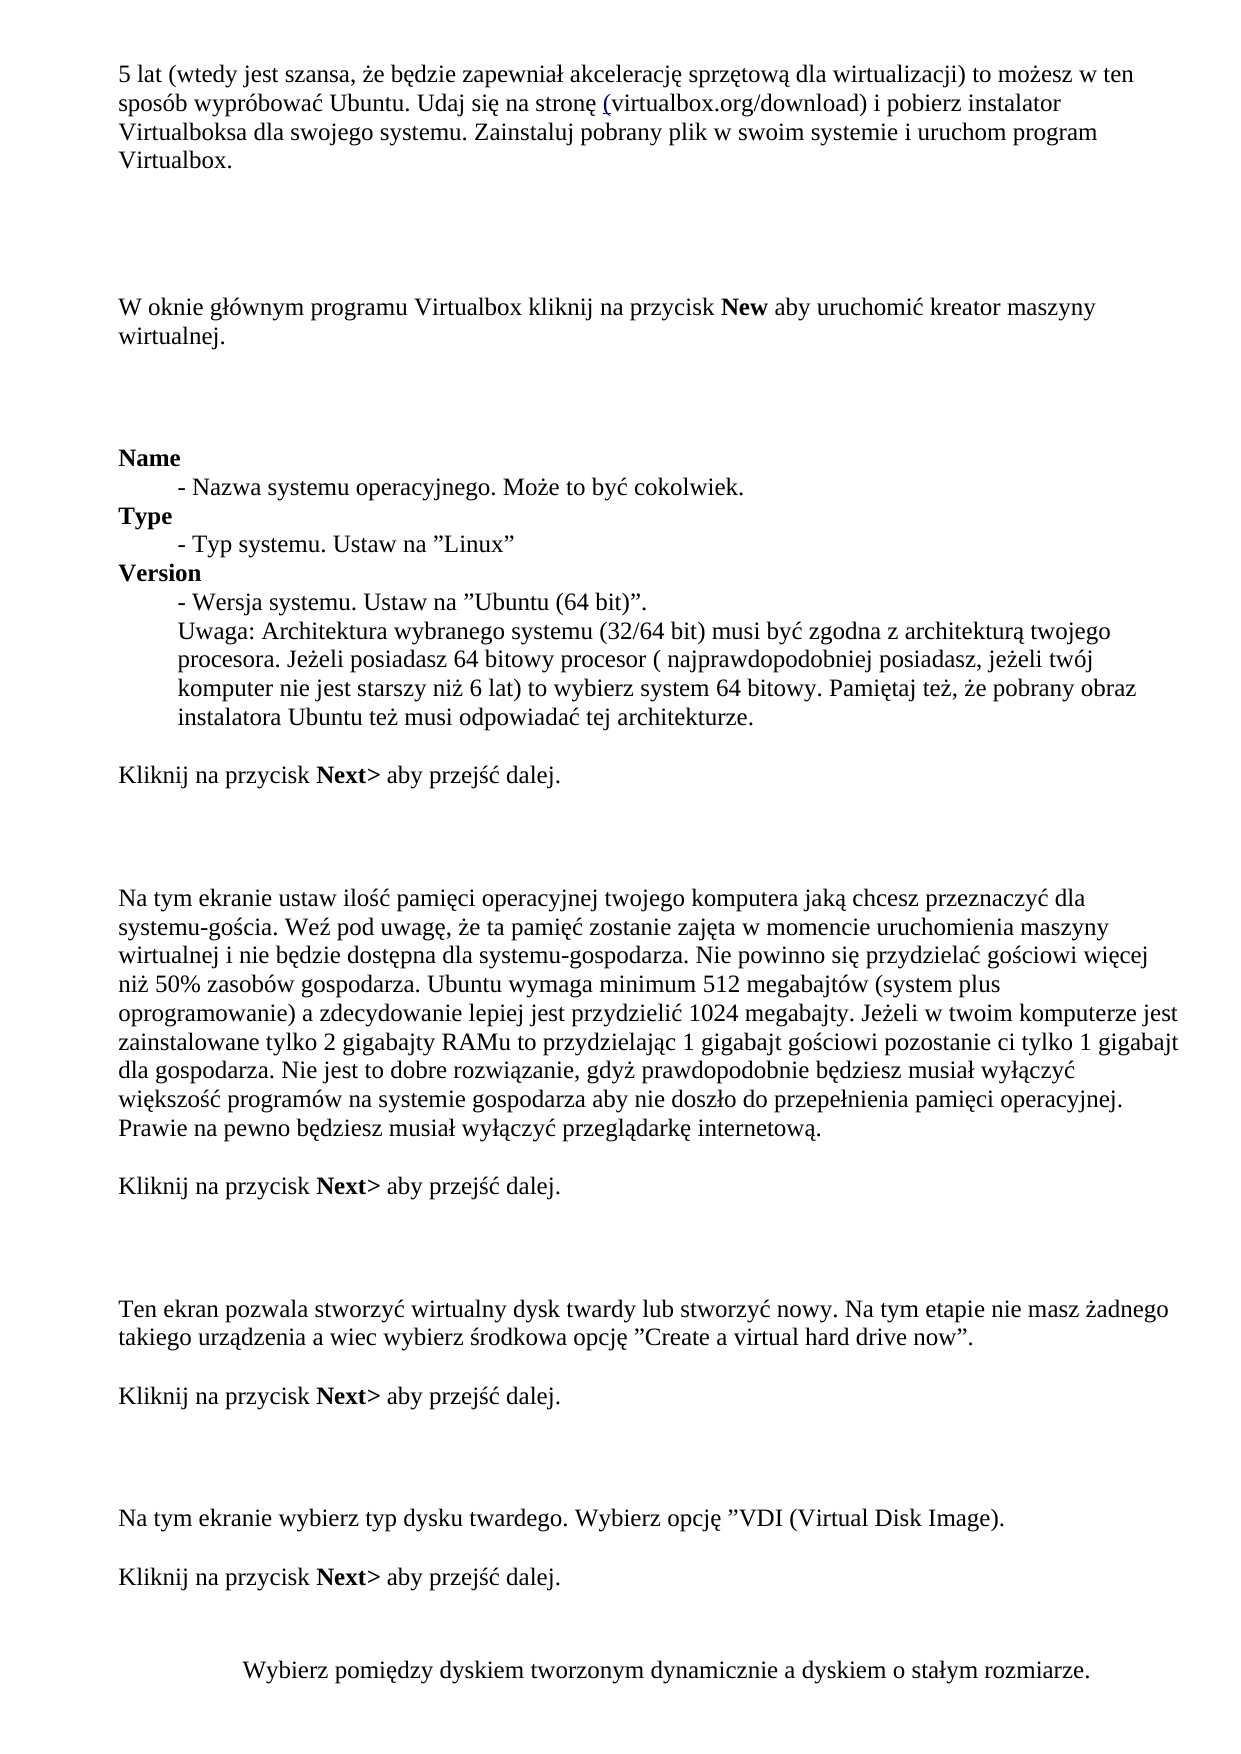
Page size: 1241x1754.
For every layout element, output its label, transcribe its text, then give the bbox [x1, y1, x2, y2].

text Kliknij na przycisk Next> aby przejść dalej. [118, 1562, 1181, 1590]
text Kliknij na przycisk Next> aby przejść dalej. [118, 760, 1181, 789]
text W oknie głównym programu Virtualbox kliknij na przycisk New aby uruchomić kreator maszyny wirtualnej. [118, 292, 1181, 349]
text Na tym ekranie wybierz typ dysku twardego. Wybierz opcję ”VDI (Virtual Disk Image). [118, 1503, 1181, 1532]
text Kliknij na przycisk Next> aby przejść dalej. [118, 1381, 1181, 1409]
list - Typ systemu. Ustaw na ”Linux” [177, 529, 1181, 558]
subtitle Version [118, 558, 1181, 587]
subtitle Type [118, 501, 1181, 529]
text Kliknij na przycisk Next> aby przejść dalej. [118, 1171, 1181, 1200]
text Na tym ekranie ustaw ilość pamięci operacyjnej twojego komputera jaką chcesz przeznaczyć dla systemu-gościa. Weź pod uwagę, że ta pamięć zostanie zajęta w momencie uruchomienia maszyny wirtualnej i nie będzie dostępna dla systemu-gospodarza. Nie powinno się przydzielać gościowi więcej niż 50% zasobów gospodarza. Ubuntu wymaga minimum 512 megabajtów (system plus oprogramowanie) a zdecydowanie lepiej jest przydzielić 1024 megabajty. Jeżeli w twoim komputerze jest zainstalowane tylko 2 gigabajty RAMu to przydzielając 1 gigabajt gościowi pozostanie ci tylko 1 gigabajt dla gospodarza. Nie jest to dobre rozwiązanie, gdyż prawdopodobnie będziesz musiał wyłączyć większość programów na systemie gospodarza aby nie doszło do przepełnienia pamięci operacyjnej. Prawie na pewno będziesz musiał wyłączyć przeglądarkę internetową. [118, 883, 1181, 1142]
text 5 lat (wtedy jest szansa, że będzie zapewniał akcelerację sprzętową dla wirtualizacji) to możesz w ten sposób wypróbować Ubuntu. Udaj się na stronę (virtualbox.org/download) i pobierz instalator Virtualboksa dla swojego systemu. Zainstaluj pobrany plik w swoim systemie i uruchom program Virtualbox. [118, 59, 1181, 174]
list - Nazwa systemu operacyjnego. Może to być cokolwiek. [177, 472, 1181, 501]
text Ten ekran pozwala stworzyć wirtualny dysk twardy lub stworzyć nowy. Na tym etapie nie masz żadnego takiego urządzenia a wiec wybierz środkowa opcję ”Create a virtual hard drive now”. [118, 1294, 1181, 1351]
list - Wersja systemu. Ustaw na ”Ubuntu (64 bit)”. Uwaga: Architektura wybranego systemu (32/64 bit) musi być zgodna z architekturą twojego procesora. Jeżeli posiadasz 64 bitowy procesor ( najprawdopodobniej posiadasz, jeżeli twój komputer nie jest starszy niż 6 lat) to wybierz system 64 bitowy. Pamiętaj też, że pobrany obraz instalatora Ubuntu też musi odpowiadać tej architekturze. [177, 587, 1181, 731]
subtitle Name [118, 443, 1181, 472]
text Wybierz pomiędzy dyskiem tworzonym dynamicznie a dyskiem o stałym rozmiarze. [118, 1620, 1181, 1684]
